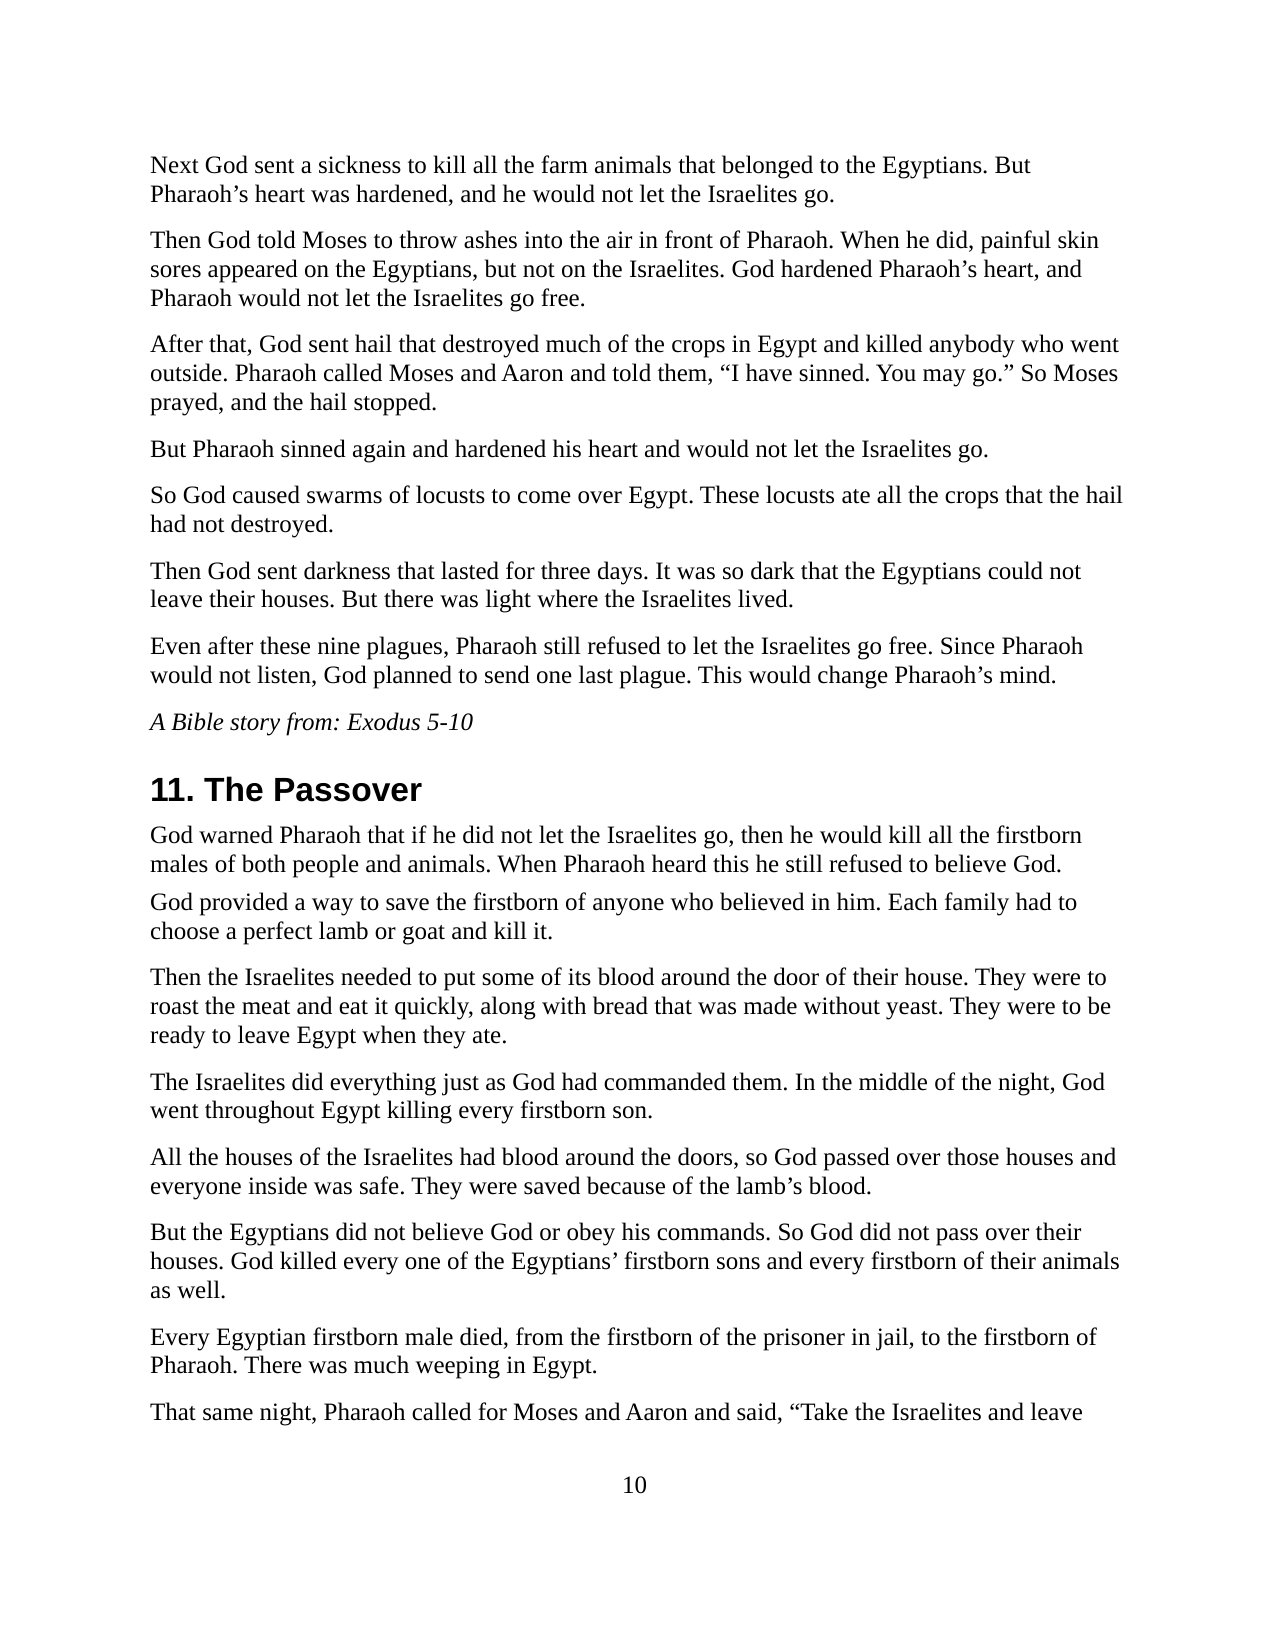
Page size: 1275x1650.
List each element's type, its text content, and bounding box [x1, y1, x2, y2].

text God warned Pharaoh that if he did not let the Israelites go, then he would kill all the firstborn males of both people and animals. When Pharaoh heard this he still refused to believe God. [150, 821, 1125, 878]
text All the houses of the Israelites had blood around the doors, so God passed over those houses and everyone inside was safe. They were saved because of the lamb’s blood. [150, 1142, 1125, 1199]
text But Pharaoh sinned again and hardened his heart and would not let the Israelites go. [150, 434, 1125, 462]
text Then God told Moses to throw ashes into the air in front of Pharaoh. When he did, painful skin sores appeared on the Egyptians, but not on the Israelites. God hardened Pharaoh’s heart, and Pharaoh would not let the Israelites go free. [150, 225, 1125, 312]
text After that, God sent hail that destroyed much of the crops in Egypt and killed anybody who went outside. Pharaoh called Moses and Aaron and told them, “I have sinned. You may go.” So Moses prayed, and the hail stopped. [150, 329, 1125, 416]
text Next God sent a sickness to kill all the farm animals that belonged to the Egyptians. But Pharaoh’s heart was hardened, and he would not let the Israelites go. [150, 150, 1125, 207]
text A Bible story from: Exodus 5-10 [150, 707, 1125, 735]
text Then the Israelites needed to put some of its blood around the door of their house. They were to roast the meat and eat it quickly, along with bread that was made without yeast. They were to be ready to leave Egypt when they ate. [150, 962, 1125, 1049]
text So God caused swarms of locusts to come over Egypt. These locusts ate all the crops that the hail had not destroyed. [150, 480, 1125, 538]
text Even after these nine plagues, Pharaoh still refused to let the Israelites go free. Since Pharaoh would not listen, God planned to send one last plague. This would change Pharaoh’s mind. [150, 631, 1125, 689]
text But the Egyptians did not believe God or obey his commands. So God did not pass over their houses. God killed every one of the Egyptians’ firstborn sons and every firstborn of their animals as well. [150, 1217, 1125, 1304]
text That same night, Pharaoh called for Moses and Aaron and said, “Take the Israelites and leave [150, 1397, 1125, 1426]
subtitle 11. The Passover [150, 769, 1125, 808]
text God provided a way to save the firstborn of anyone who believed in him. Each family had to choose a perfect lamb or goat and kill it. [150, 887, 1125, 944]
text The Israelites did everything just as God had commanded them. In the middle of the night, God went throughout Egypt killing every firstborn son. [150, 1067, 1125, 1124]
text Every Egyptian firstborn male died, from the firstborn of the prisoner in jail, to the firstborn of Pharaoh. There was much weeping in Egypt. [150, 1322, 1125, 1379]
text Then God sent darkness that lasted for three days. It was so dark that the Egyptians could not leave their houses. But there was light where the Israelites lived. [150, 556, 1125, 613]
